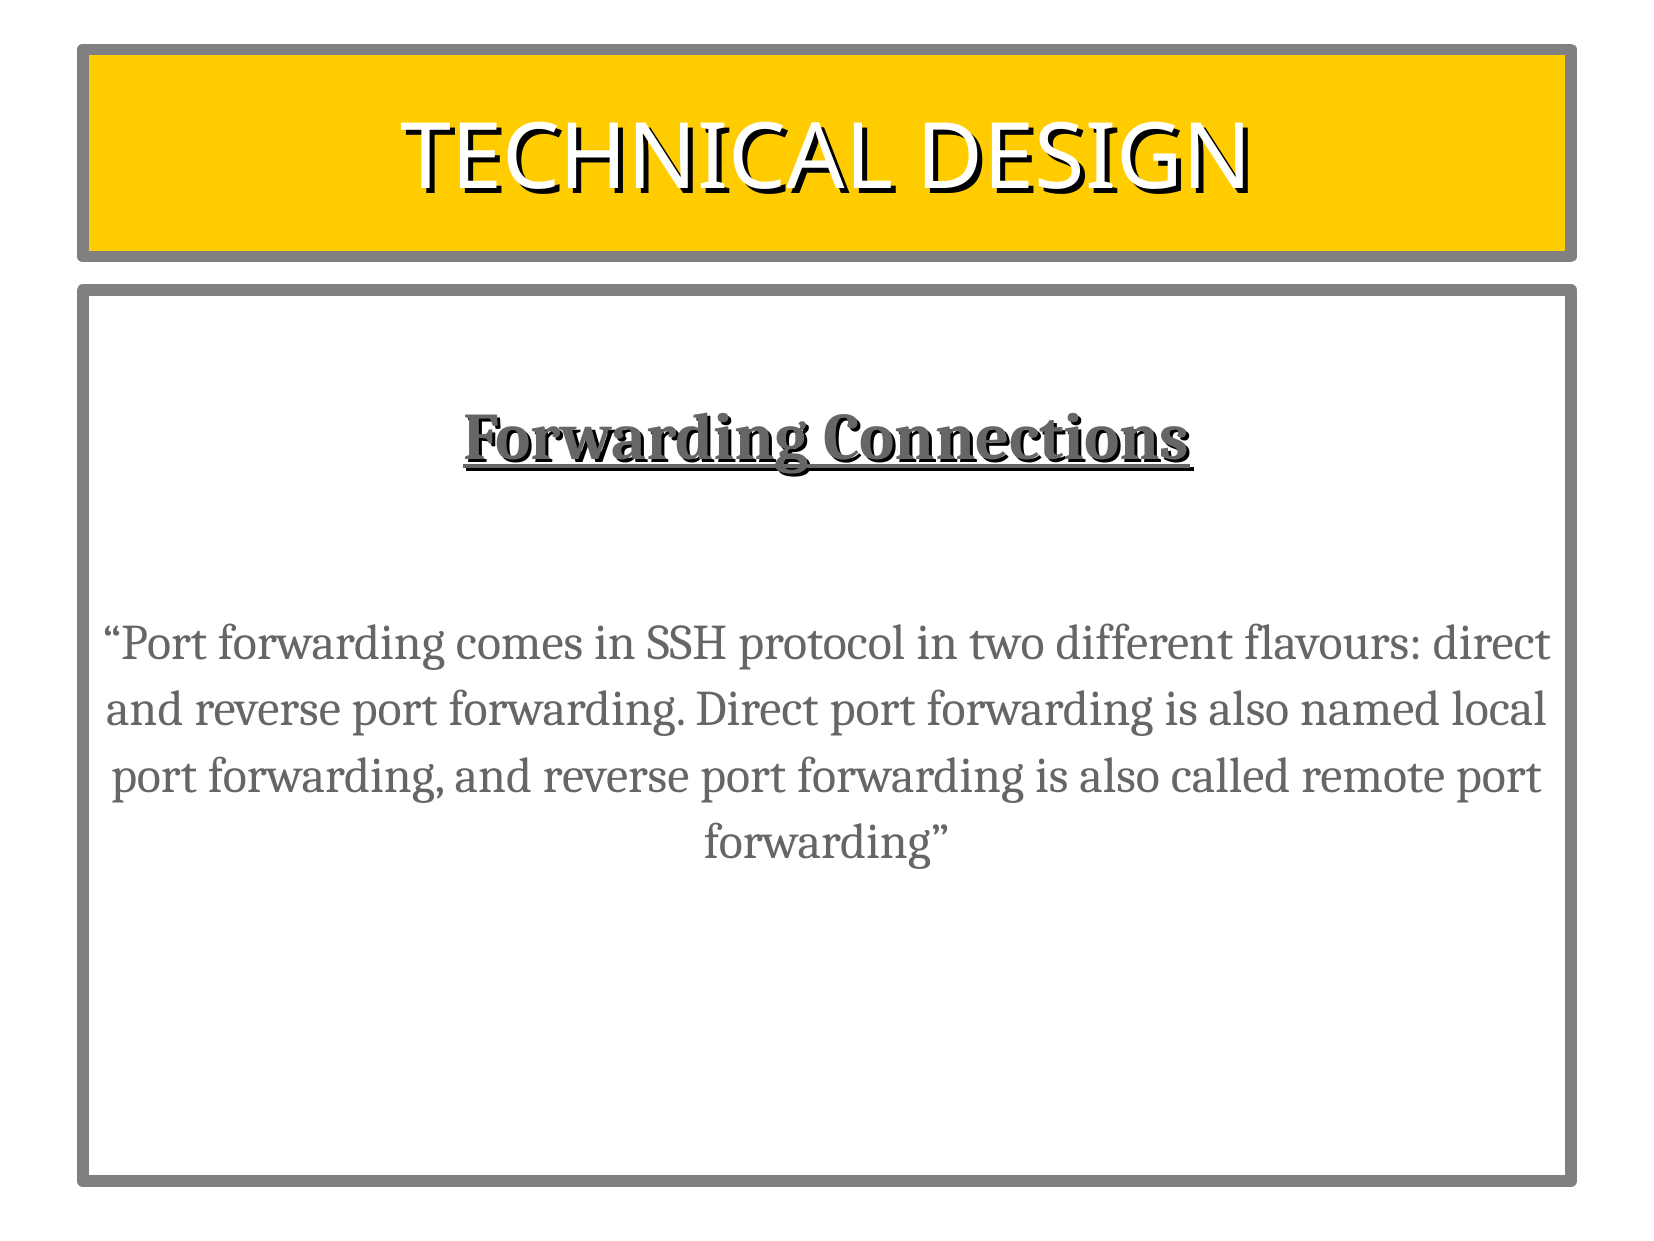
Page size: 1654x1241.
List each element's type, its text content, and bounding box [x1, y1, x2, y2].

list Forwarding Connections “Port forwarding comes in SSH protocol in two different flavours: direct and reverse port forwarding. Direct port forwarding is also named local port forwarding, and reverse port forwarding is also called remote port forwarding” [82, 290, 1571, 1182]
title TECHNICAL DESIGN [82, 49, 1571, 257]
